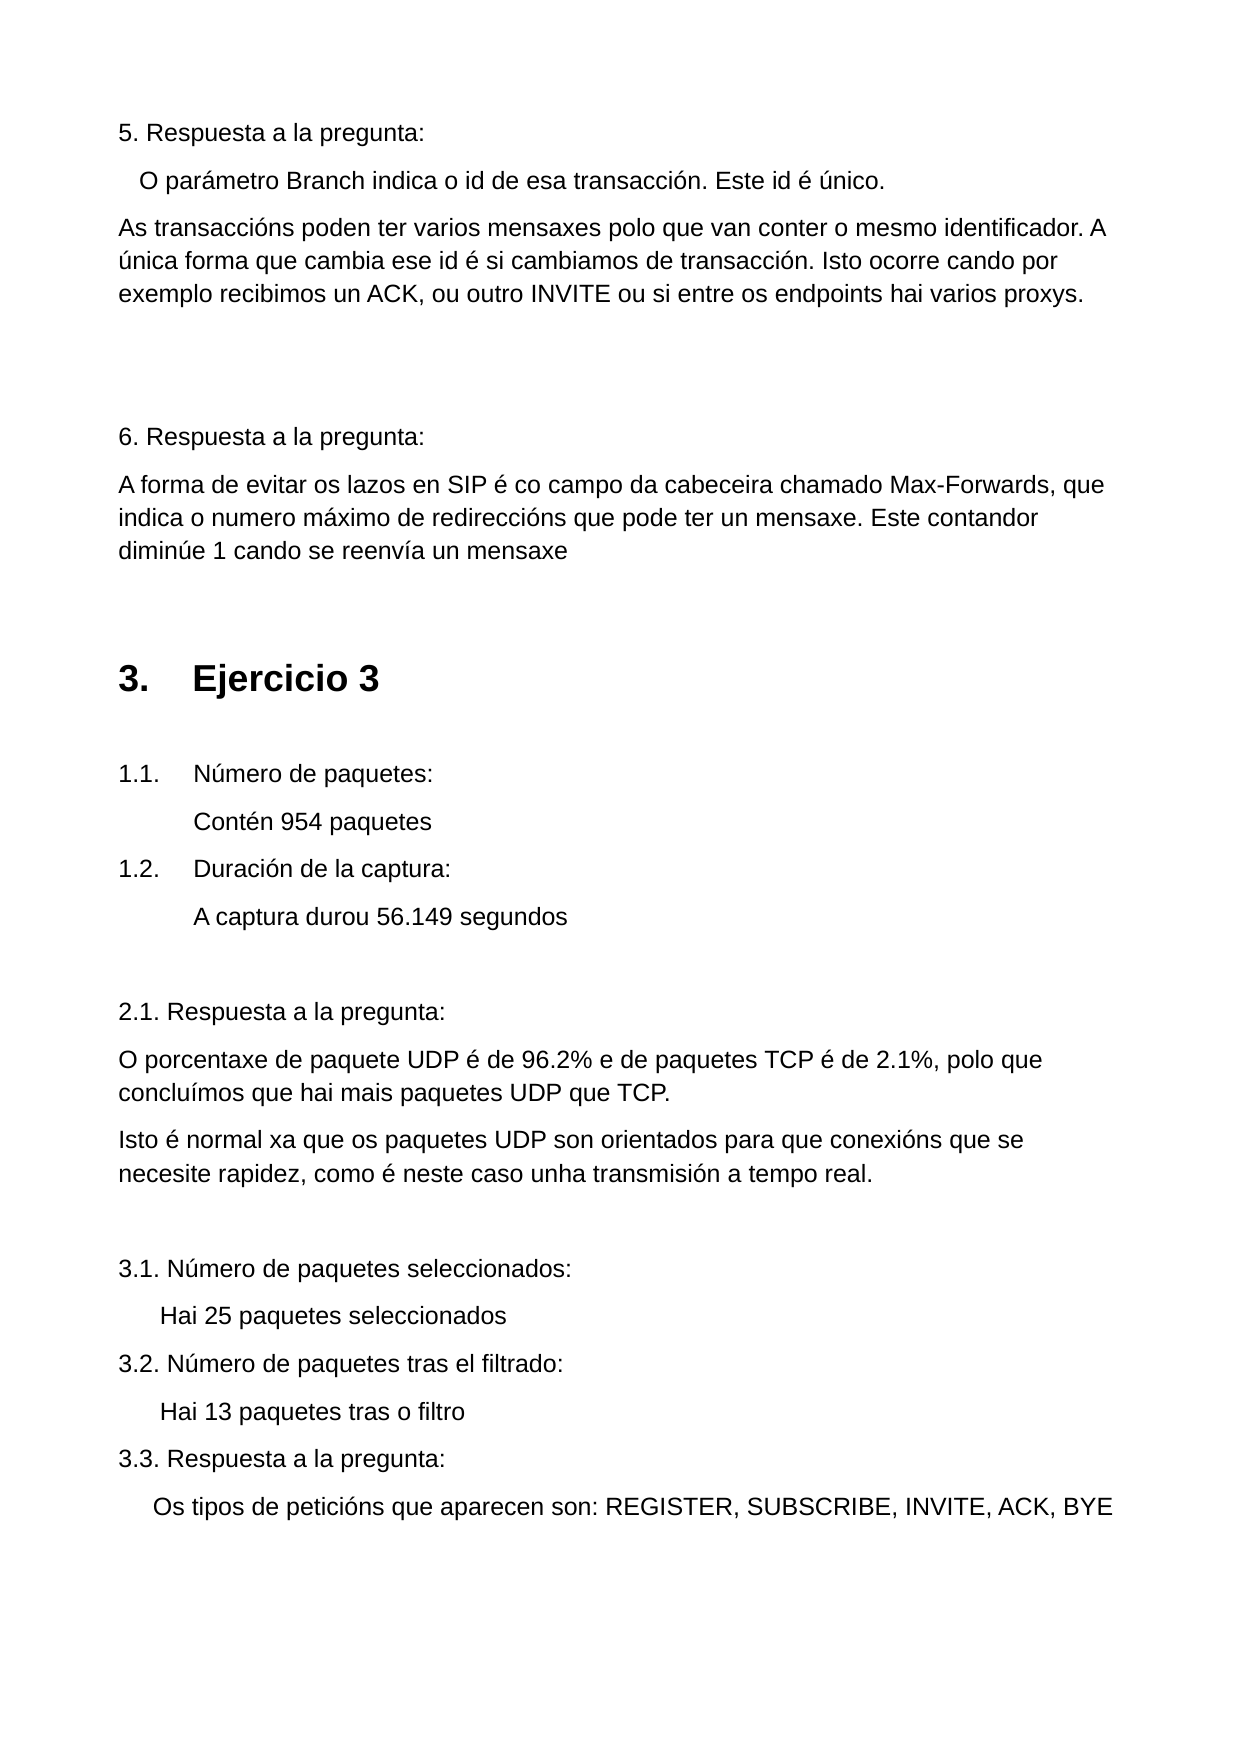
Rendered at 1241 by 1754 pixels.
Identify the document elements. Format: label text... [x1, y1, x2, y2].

text Contén 954 paquetes [193, 807, 1122, 836]
text Hai 25 paquetes seleccionados [118, 1301, 1122, 1330]
text 3.3. Respuesta a la pregunta: [118, 1444, 1122, 1473]
text O parámetro Branch indica o id de esa transacción. Este id é único. [118, 166, 1122, 194]
text 2.1. Respuesta a la pregunta: [118, 997, 1122, 1026]
text 3.1. Número de paquetes seleccionados: [118, 1254, 1122, 1282]
text Os tipos de peticións que aparecen son: REGISTER, SUBSCRIBE, INVITE, ACK, BYE [118, 1492, 1122, 1521]
subtitle Ejercicio 3 [118, 656, 1122, 699]
text Isto é normal xa que os paquetes UDP son orientados para que conexións que se necesite rapidez, como é neste caso unha transmisión a tempo real. [118, 1126, 1122, 1187]
text A forma de evitar os lazos en SIP é co campo da cabeceira chamado Max-Forwards, que indica o numero máximo de redireccións que pode ter un mensaxe. Este contandor diminúe 1 cando se reenvía un mensaxe [118, 470, 1122, 564]
text O porcentaxe de paquete UDP é de 96.2% e de paquetes TCP é de 2.1%, polo que concluímos que hai mais paquetes UDP que TCP. [118, 1045, 1122, 1107]
text A captura durou 56.149 segundos [193, 902, 1122, 931]
text Hai 13 paquetes tras o filtro [118, 1397, 1122, 1425]
list Número de paquetes: [118, 759, 1122, 788]
list Duración de la captura: [118, 854, 1122, 883]
text 5. Respuesta a la pregunta: [118, 118, 1122, 147]
text 6. Respuesta a la pregunta: [118, 422, 1122, 451]
text 3.2. Número de paquetes tras el filtrado: [118, 1349, 1122, 1378]
text As transaccións poden ter varios mensaxes polo que van conter o mesmo identificador. A única forma que cambia ese id é si cambiamos de transacción. Isto ocorre cando por exemplo recibimos un ACK, ou outro INVITE ou si entre os endpoints hai varios proxys. [118, 213, 1122, 308]
